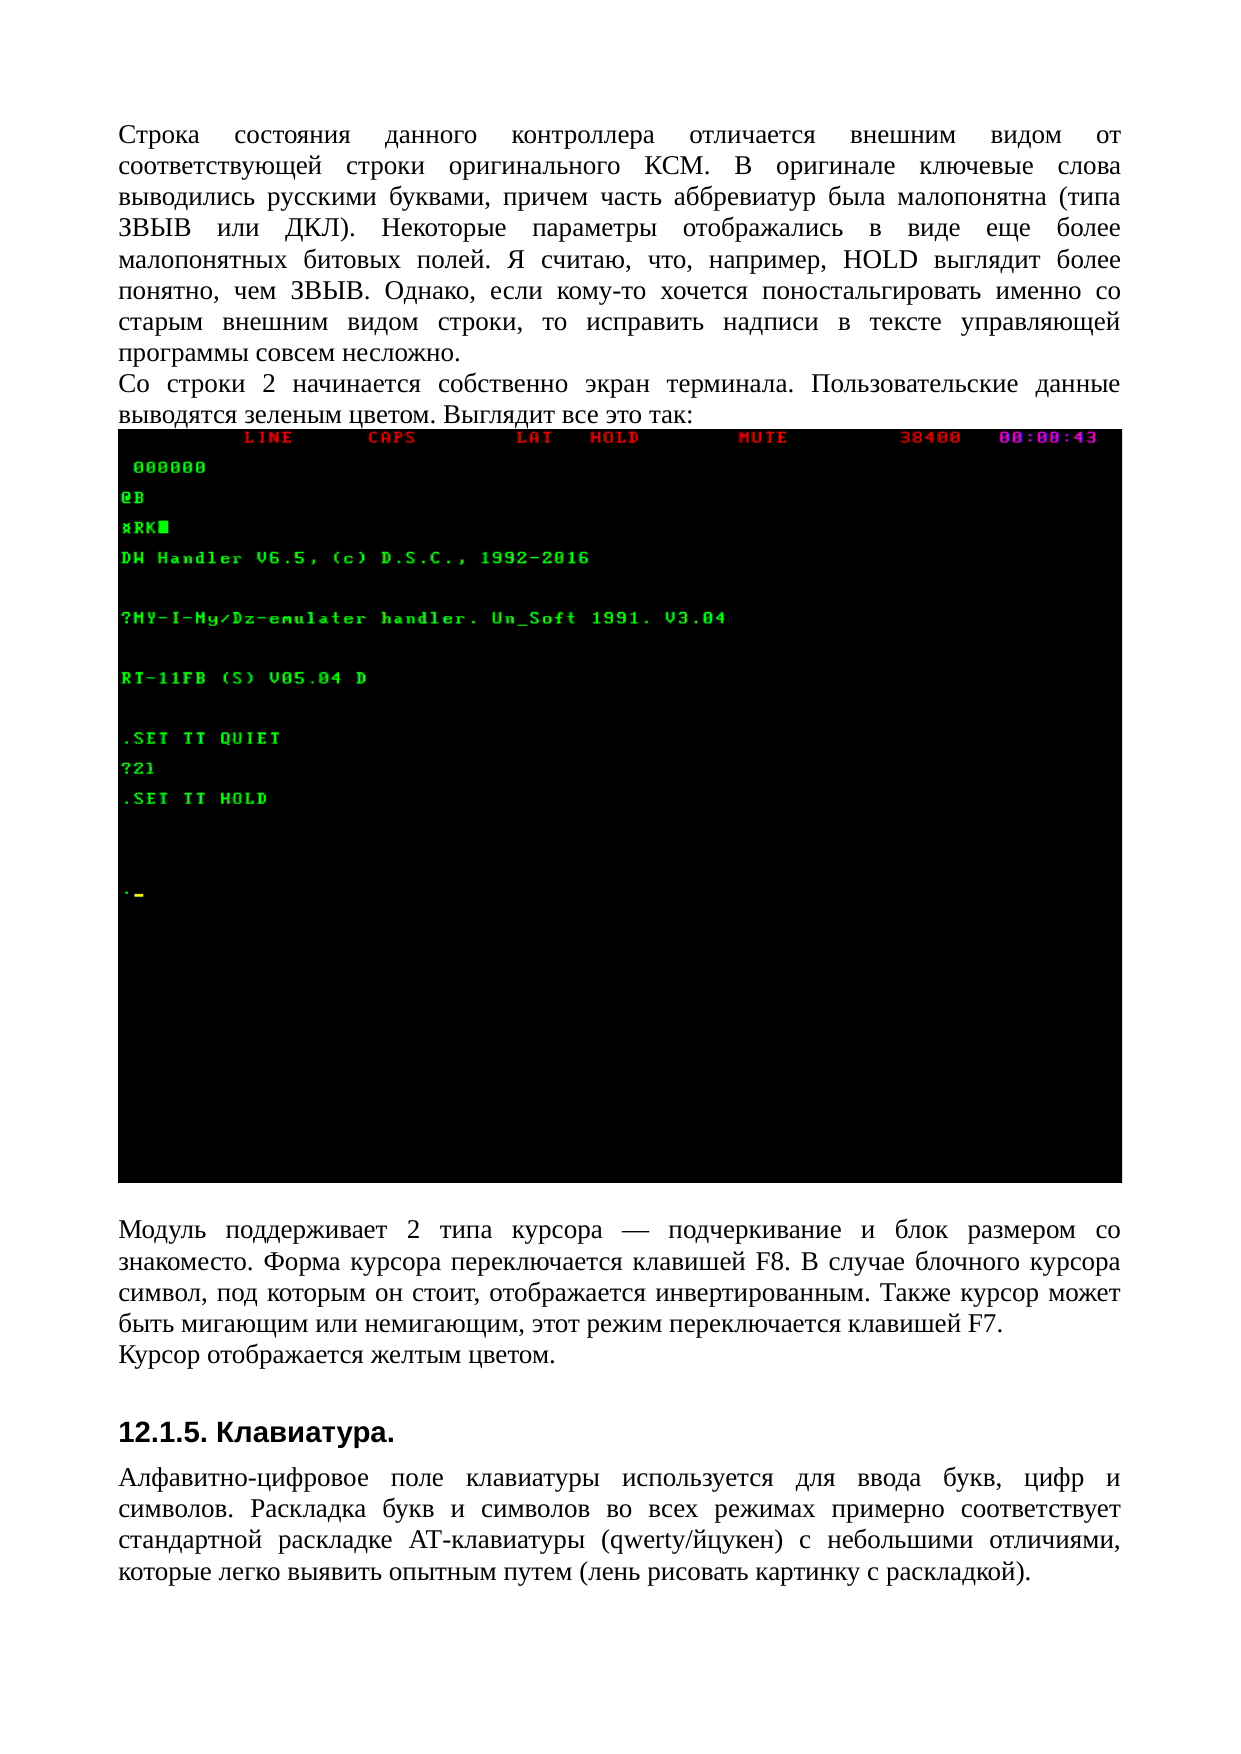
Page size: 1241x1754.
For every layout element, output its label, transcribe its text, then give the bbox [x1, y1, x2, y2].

subtitle 12.1.5. Клавиатура. [118, 1415, 1122, 1449]
picture [118, 429, 1123, 1183]
text Строка состояния данного контроллера отличается внешним видом от соответствующей строки оригинального КСМ. В оригинале ключевые слова выводились русскими буквами, причем часть аббревиатур была малопонятна (типа ЗВЫВ или ДКЛ). Некоторые параметры отображались в виде еще более малопонятных битовых полей. Я считаю, что, например, HOLD выглядит более понятно, чем ЗВЫВ. Однако, если кому-то хочется поностальгировать именно со старым внешним видом строки, то исправить надписи в тексте управляющей программы совсем несложно. [118, 118, 1122, 367]
text Курсор отображается желтым цветом. [118, 1338, 1122, 1369]
text Модуль поддерживает 2 типа курсора — подчеркивание и блок размером со знакоместо. Форма курсора переключается клавишей F8. В случае блочного курсора символ, под которым он стоит, отображается инвертированным. Также курсор может быть мигающим или немигающим, этот режим переключается клавишей F7. [118, 1214, 1122, 1338]
text Алфавитно-цифровое поле клавиатуры используется для ввода букв, цифр и символов. Раскладка букв и символов во всех режимах примерно соответствует стандартной раскладке АТ-клавиатуры (qwerty/йцукен) с небольшими отличиями, которые легко выявить опытным путем (лень рисовать картинку с раскладкой). [118, 1461, 1122, 1586]
text Со строки 2 начинается собственно экран терминала. Пользовательские данные выводятся зеленым цветом. Выглядит все это так: [118, 367, 1122, 429]
